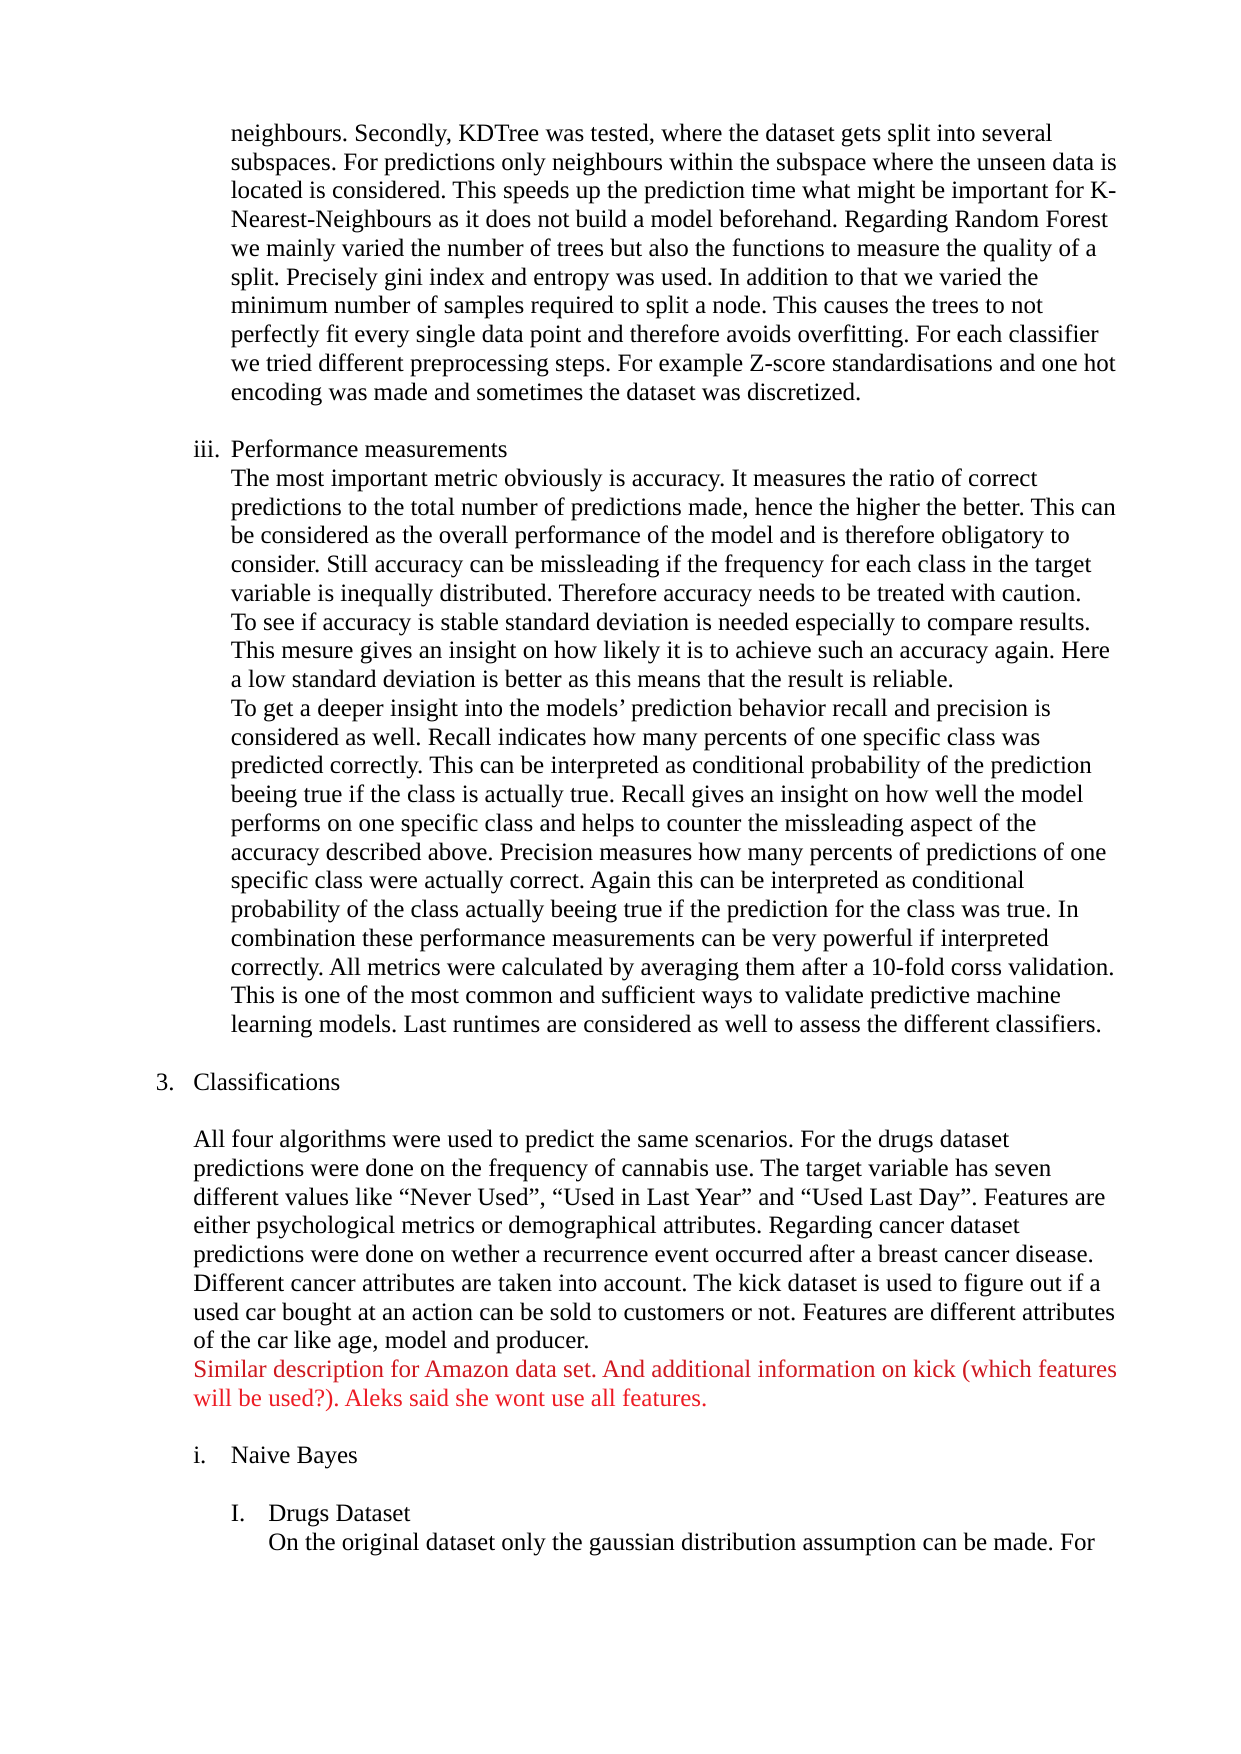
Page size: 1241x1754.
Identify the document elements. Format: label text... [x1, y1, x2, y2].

list Performance measurements [193, 434, 1122, 463]
list All four algorithms were used to predict the same scenarios. For the drugs dataset predictions were done on the frequency of cannabis use. The target variable has seven different values like “Never Used”, “Used in Last Year” and “Used Last Day”. Features are either psychological metrics or demographical attributes. Regarding cancer dataset predictions were done on wether a recurrence event occurred after a breast cancer disease. Different cancer attributes are taken into account. The kick dataset is used to figure out if a used car bought at an action can be sold to customers or not. Features are different attributes of the car like age, model and producer. [156, 1124, 1122, 1354]
list Classifications [156, 1067, 1122, 1096]
list To see if accuracy is stable standard deviation is needed especially to compare results. This mesure gives an insight on how likely it is to achieve such an accuracy again. Here a low standard deviation is better as this means that the result is reliable. [193, 607, 1122, 693]
list The most important metric obviously is accuracy. It measures the ratio of correct predictions to the total number of predictions made, hence the higher the better. This can be considered as the overall performance of the model and is therefore obligatory to consider. Still accuracy can be missleading if the frequency for each class in the target variable is inequally distributed. Therefore accuracy needs to be treated with caution. [193, 463, 1122, 607]
list Naive Bayes [193, 1441, 1122, 1469]
list To get a deeper insight into the models’ prediction behavior recall and precision is considered as well. Recall indicates how many percents of one specific class was predicted correctly. This can be interpreted as conditional probability of the prediction beeing true if the class is actually true. Recall gives an insight on how well the model performs on one specific class and helps to counter the missleading aspect of the accuracy described above. Precision measures how many percents of predictions of one specific class were actually correct. Again this can be interpreted as conditional probability of the class actually beeing true if the prediction for the class was true. In combination these performance measurements can be very powerful if interpreted correctly. All metrics were calculated by averaging them after a 10-fold corss validation. This is one of the most common and sufficient ways to validate predictive machine learning models. Last runtimes are considered as well to assess the different classifiers. [193, 693, 1122, 1038]
list Drugs Dataset [231, 1498, 1122, 1527]
list neighbours. Secondly, KDTree was tested, where the dataset gets split into several subspaces. For predictions only neighbours within the subspace where the unseen data is located is considered. This speeds up the prediction time what might be important for K-Nearest-Neighbours as it does not build a model beforehand. Regarding Random Forest we mainly varied the number of trees but also the functions to measure the quality of a split. Precisely gini index and entropy was used. In addition to that we varied the minimum number of samples required to split a node. This causes the trees to not perfectly fit every single data point and therefore avoids overfitting. For each classifier we tried different preprocessing steps. For example Z-score standardisations and one hot encoding was made and sometimes the dataset was discretized. [193, 118, 1122, 406]
list On the original dataset only the gaussian distribution assumption can be made. For [231, 1527, 1122, 1556]
list Similar description for Amazon data set. And additional information on kick (which features will be used?). Aleks said she wont use all features. [156, 1354, 1122, 1412]
